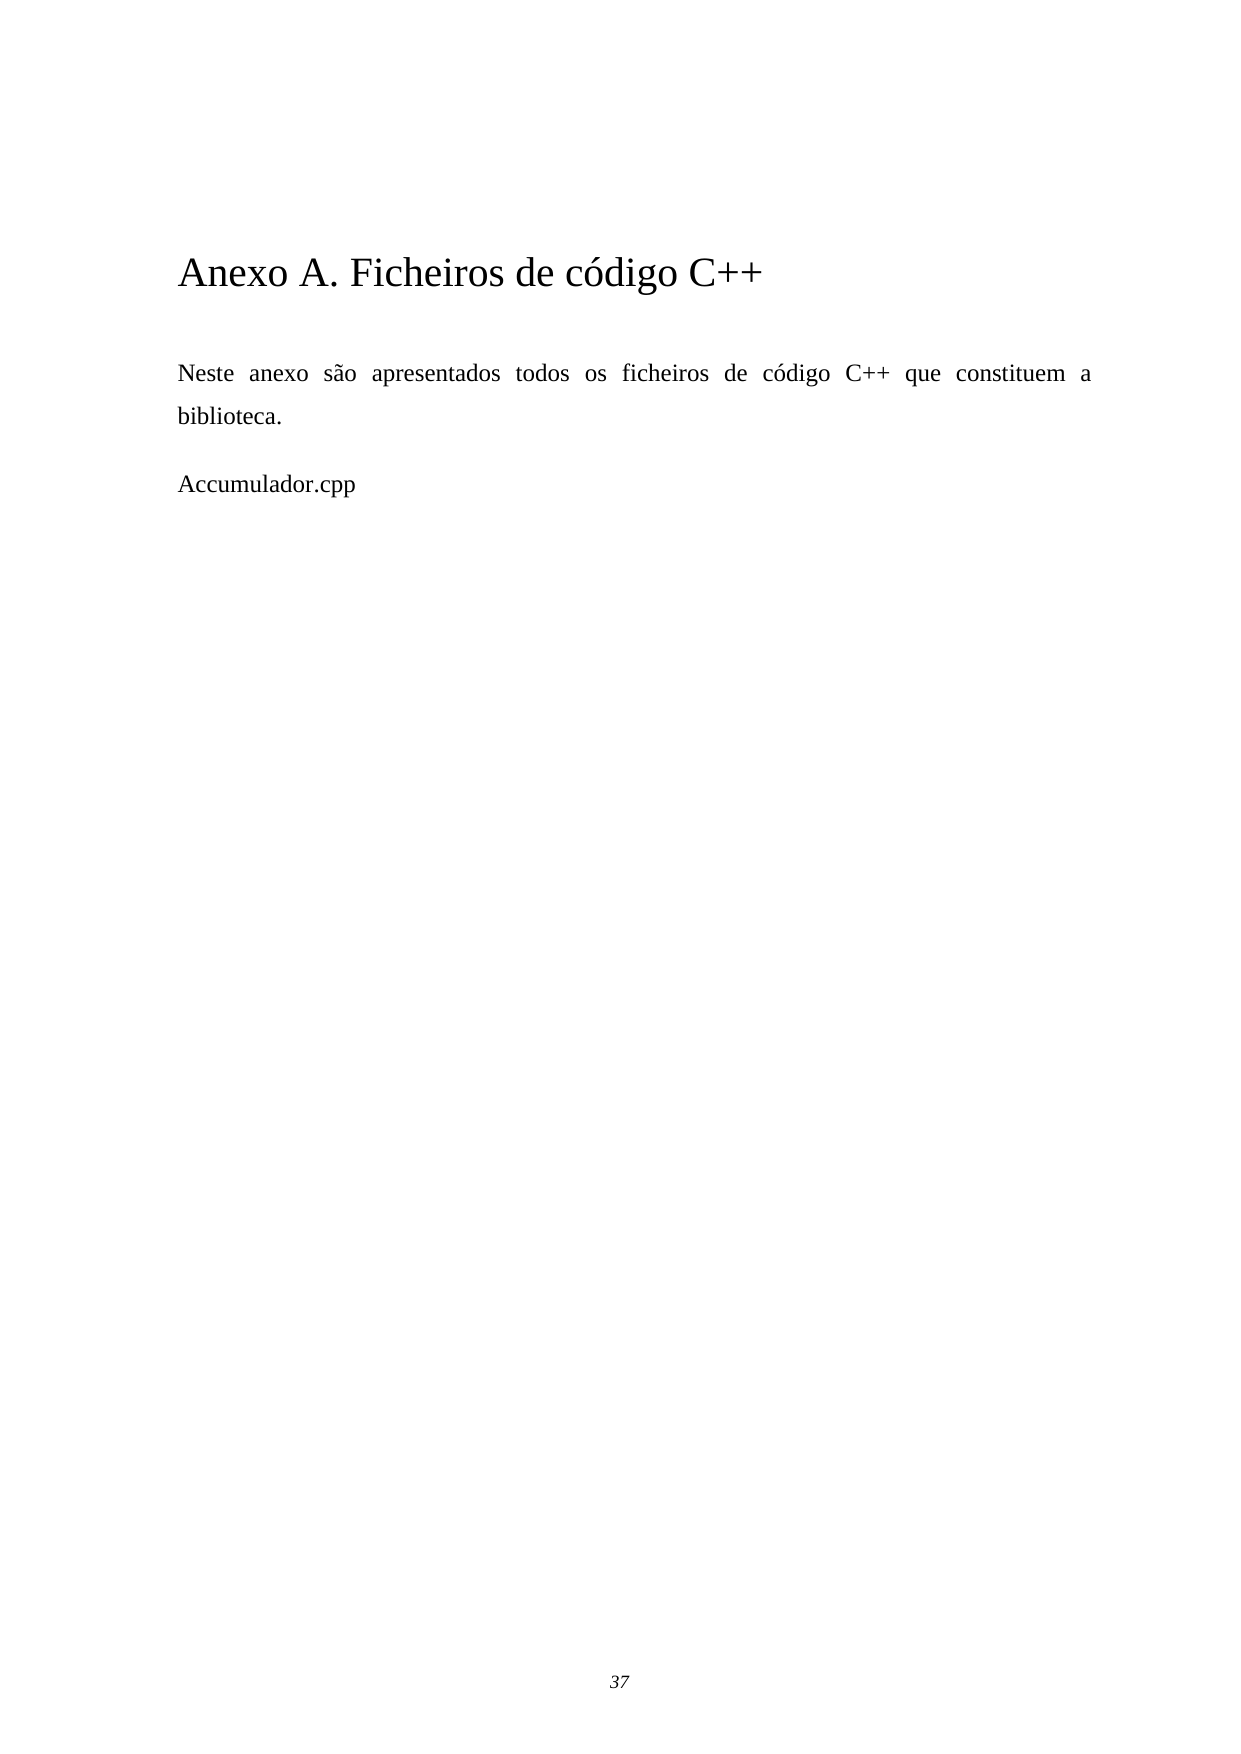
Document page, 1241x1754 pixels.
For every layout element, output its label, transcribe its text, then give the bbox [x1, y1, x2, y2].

list Ficheiros de código C++ [177, 248, 1092, 296]
text Neste anexo são apresentados todos os ficheiros de código C++ que constituem a biblioteca. [177, 358, 1092, 430]
text Accumulador.cpp [177, 469, 1092, 498]
